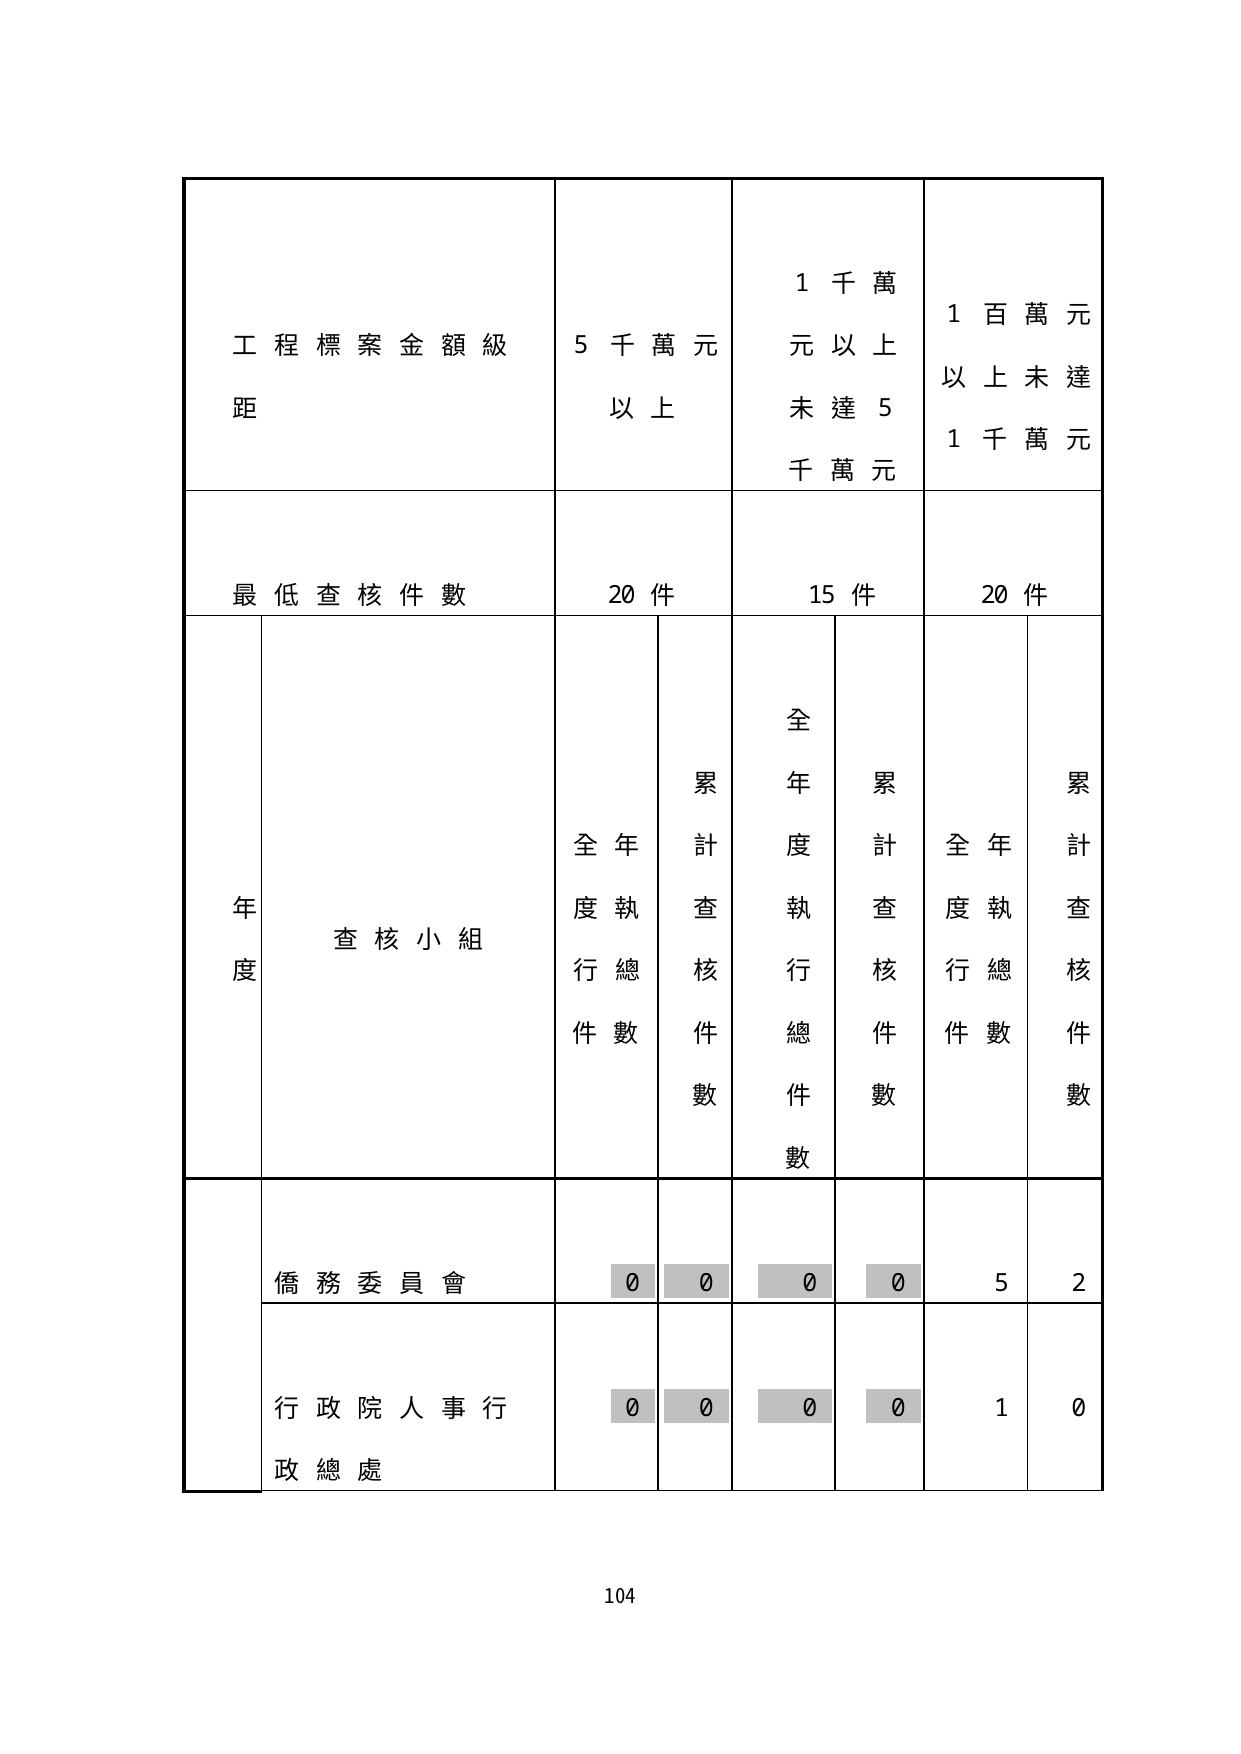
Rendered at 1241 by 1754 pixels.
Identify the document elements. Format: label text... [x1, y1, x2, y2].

table_cell 20件 [556, 491, 731, 615]
table_cell 年度 [186, 616, 261, 1177]
table_header 5千萬元以上 [556, 180, 731, 490]
table_header 工程標案金額級距 [186, 180, 554, 490]
table_cell 0 [1028, 1304, 1101, 1490]
table_cell 累計查核件數 [659, 616, 731, 1177]
table_cell 全年度執行總件數 [733, 616, 834, 1177]
table_cell 累計查核件數 [1028, 616, 1101, 1177]
table_cell 0 [733, 1180, 834, 1302]
table_cell 行政院人事行政總處 [262, 1304, 554, 1490]
table_cell 最低查核件數 [186, 491, 554, 615]
table_cell 全年度執行總件數 [925, 616, 1027, 1177]
table_cell 0 [659, 1304, 731, 1490]
table_cell 僑務委員會 [262, 1180, 554, 1302]
table_header 1百萬元以上未達1千萬元 [925, 180, 1101, 490]
table_cell 0 [836, 1304, 923, 1490]
table_cell 0 [556, 1304, 657, 1490]
table_cell 0 [733, 1304, 834, 1490]
table_cell 查核小組 [262, 616, 554, 1177]
table_cell 0 [836, 1180, 923, 1302]
table_cell 20件 [925, 491, 1101, 615]
table_cell 15件 [733, 491, 923, 615]
table_cell 全年度執行總件數 [556, 616, 657, 1177]
table_cell 累計查核件數 [836, 616, 923, 1177]
table_header 1千萬元以上未達5千萬元 [733, 180, 923, 490]
table_cell 1 [925, 1304, 1027, 1490]
table_cell [186, 1180, 261, 1490]
table_cell 0 [659, 1180, 731, 1302]
table_cell 0 [556, 1180, 657, 1302]
table_cell 5 [925, 1180, 1027, 1302]
table_cell 2 [1028, 1180, 1101, 1302]
